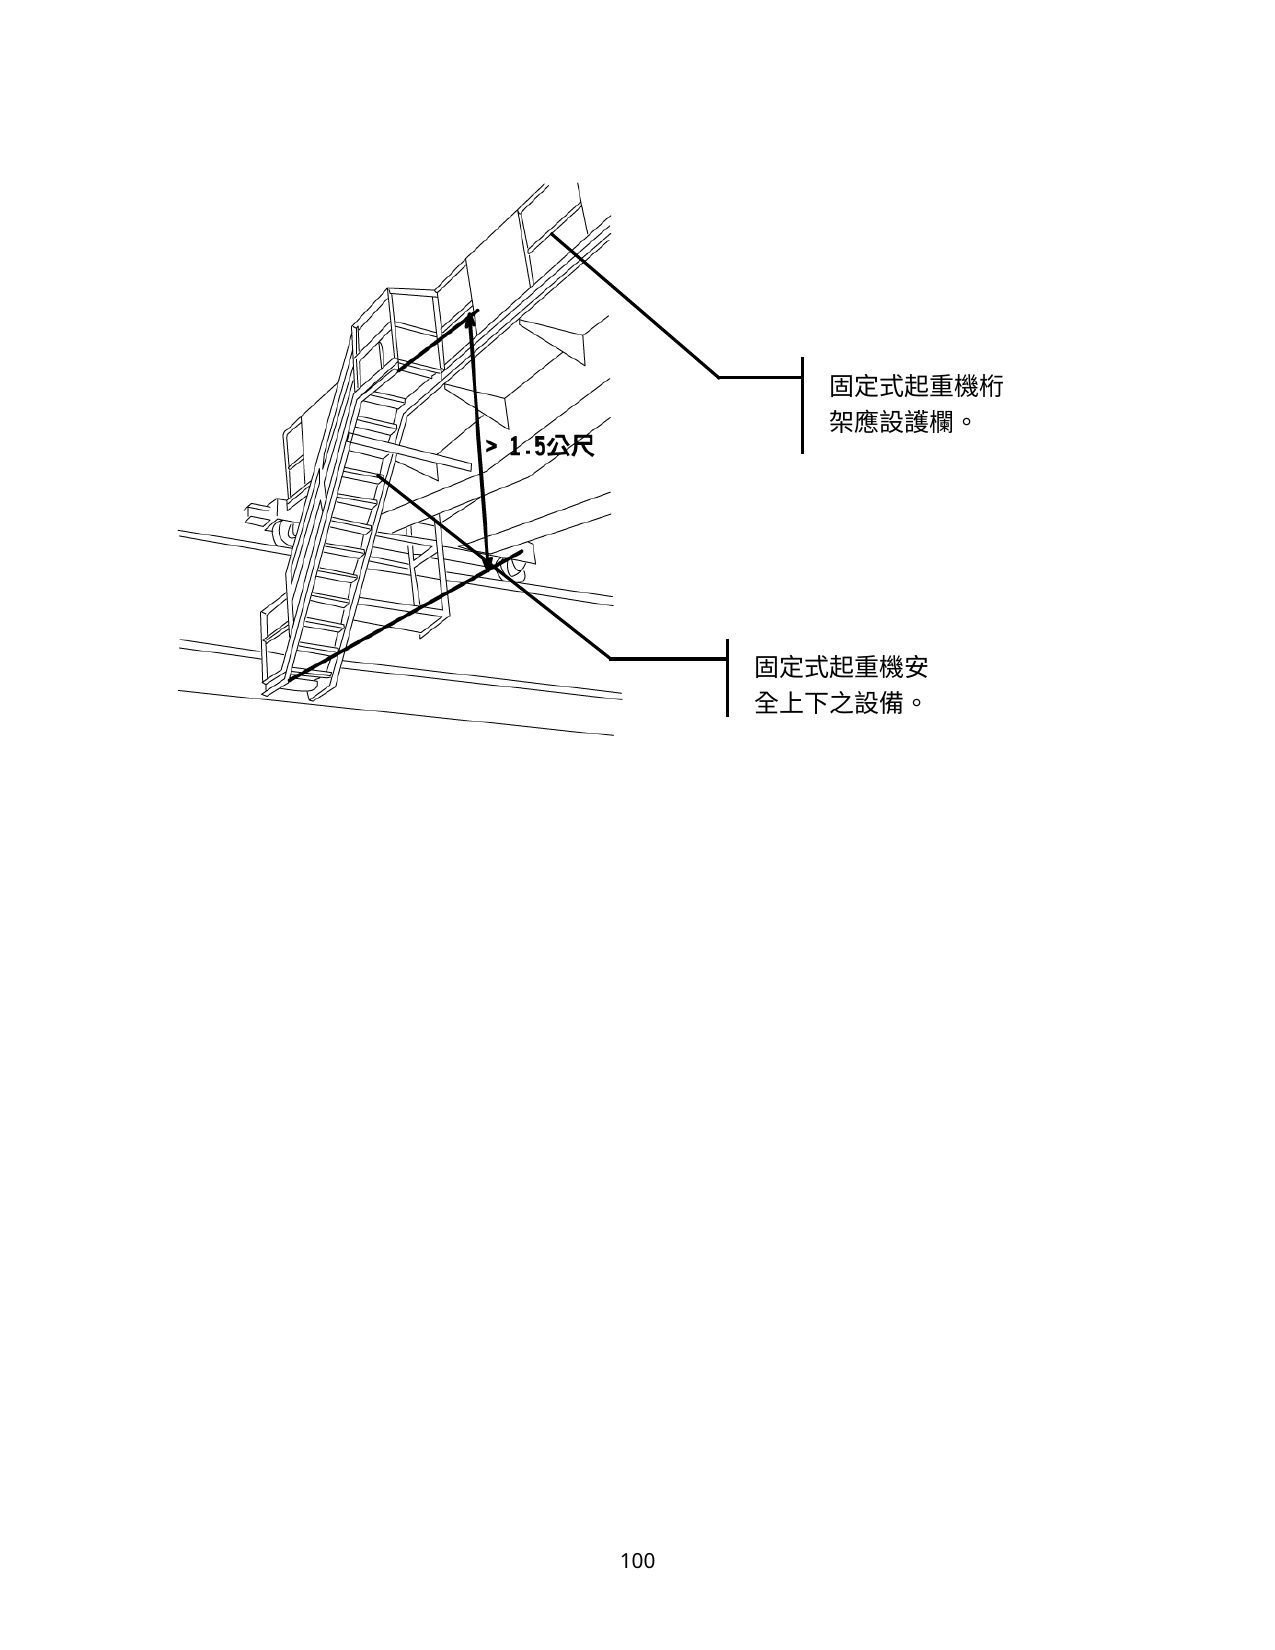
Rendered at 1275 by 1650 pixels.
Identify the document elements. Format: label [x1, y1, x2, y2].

picture [177, 147, 624, 804]
